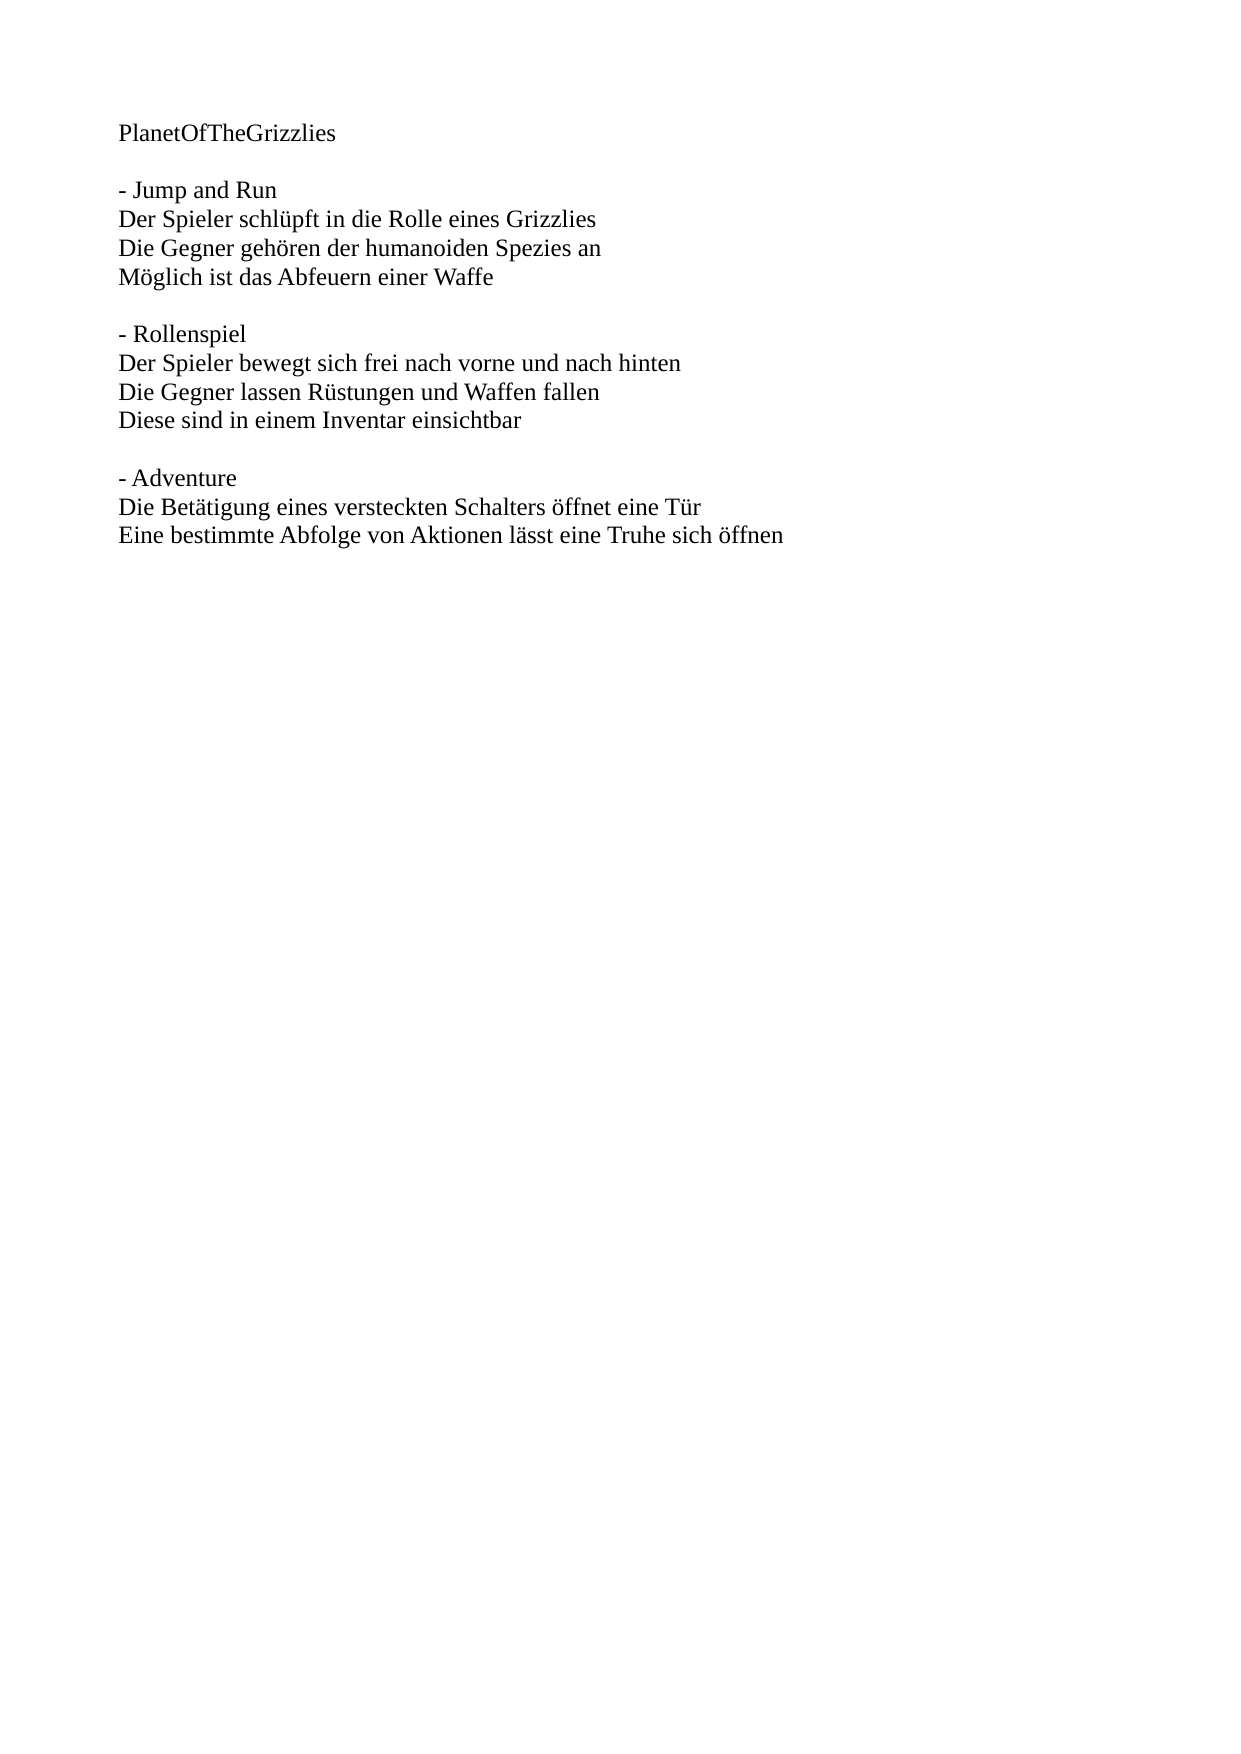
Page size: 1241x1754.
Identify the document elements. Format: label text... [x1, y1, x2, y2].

text Möglich ist das Abfeuern einer Waffe [118, 262, 1122, 291]
text - Adventure [118, 463, 1122, 492]
text Die Gegner gehören der humanoiden Spezies an [118, 233, 1122, 262]
text Die Gegner lassen Rüstungen und Waffen fallen [118, 377, 1122, 406]
text Diese sind in einem Inventar einsichtbar [118, 406, 1122, 434]
text - Jump and Run [118, 176, 1122, 204]
text PlanetOfTheGrizzlies [118, 118, 1122, 147]
text Die Betätigung eines versteckten Schalters öffnet eine Tür [118, 492, 1122, 521]
text - Rollenspiel [118, 319, 1122, 348]
text Der Spieler bewegt sich frei nach vorne und nach hinten [118, 348, 1122, 377]
text Der Spieler schlüpft in die Rolle eines Grizzlies [118, 204, 1122, 233]
text Eine bestimmte Abfolge von Aktionen lässt eine Truhe sich öffnen [118, 521, 1122, 549]
